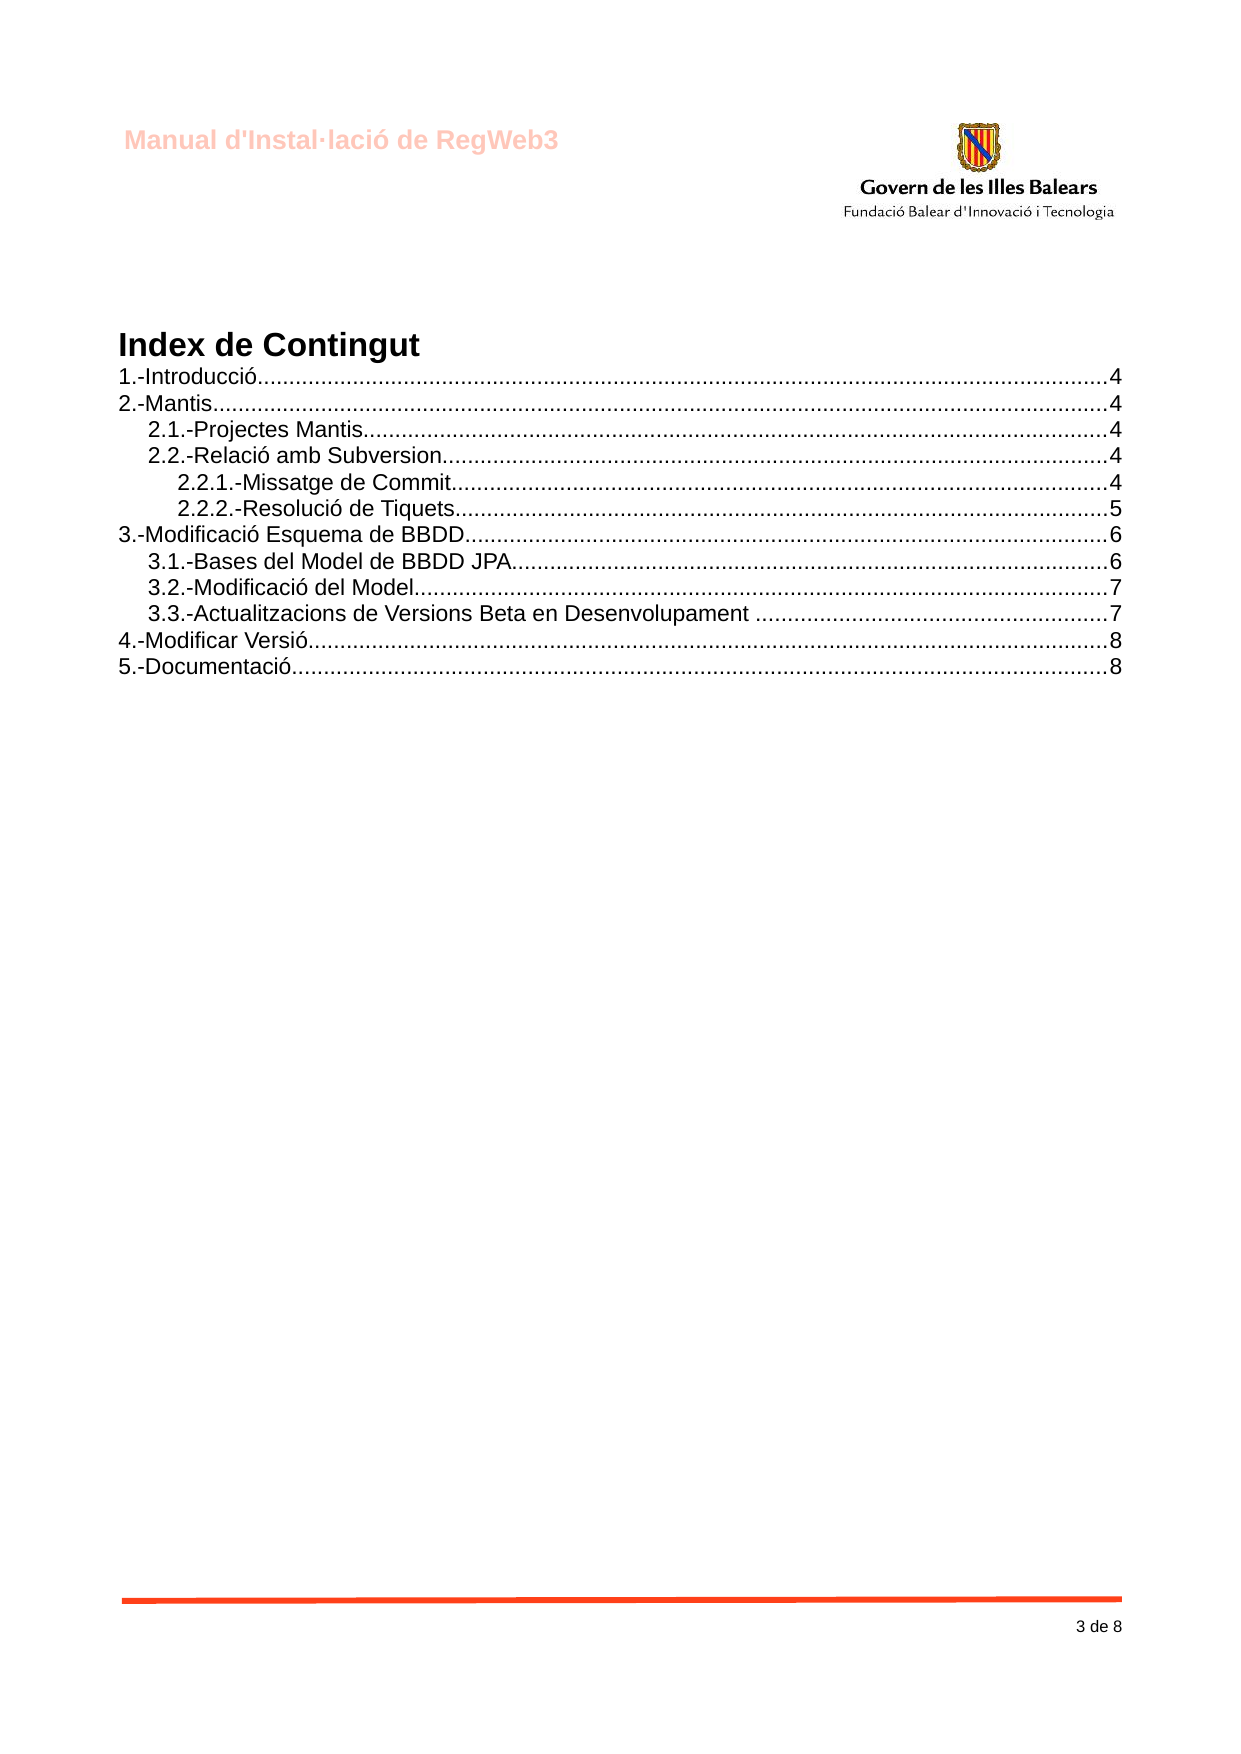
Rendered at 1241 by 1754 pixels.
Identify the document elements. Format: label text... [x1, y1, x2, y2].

text 2.2.-Relació amb Subversion 4 [148, 442, 1122, 468]
text 3.3.-Actualitzacions de Versions Beta en Desenvolupament 7 [148, 600, 1122, 627]
text 2.-Mantis 4 [118, 389, 1122, 416]
picture [840, 123, 1117, 220]
text 1.-Introducció 4 [118, 363, 1122, 389]
text 3.-Modificació Esquema de BBDD 6 [118, 521, 1122, 548]
text 3.2.-Modificació del Model 7 [148, 574, 1122, 600]
text 4.-Modificar Versió 8 [118, 627, 1122, 653]
subtitle Index de Contingut [118, 325, 1122, 363]
text 2.1.-Projectes Mantis 4 [148, 416, 1122, 442]
text 5.-Documentació 8 [118, 653, 1122, 679]
text 3.1.-Bases del Model de BBDD JPA 6 [148, 548, 1122, 574]
text 2.2.2.-Resolució de Tiquets 5 [177, 495, 1122, 521]
text 2.2.1.-Missatge de Commit 4 [177, 468, 1122, 495]
